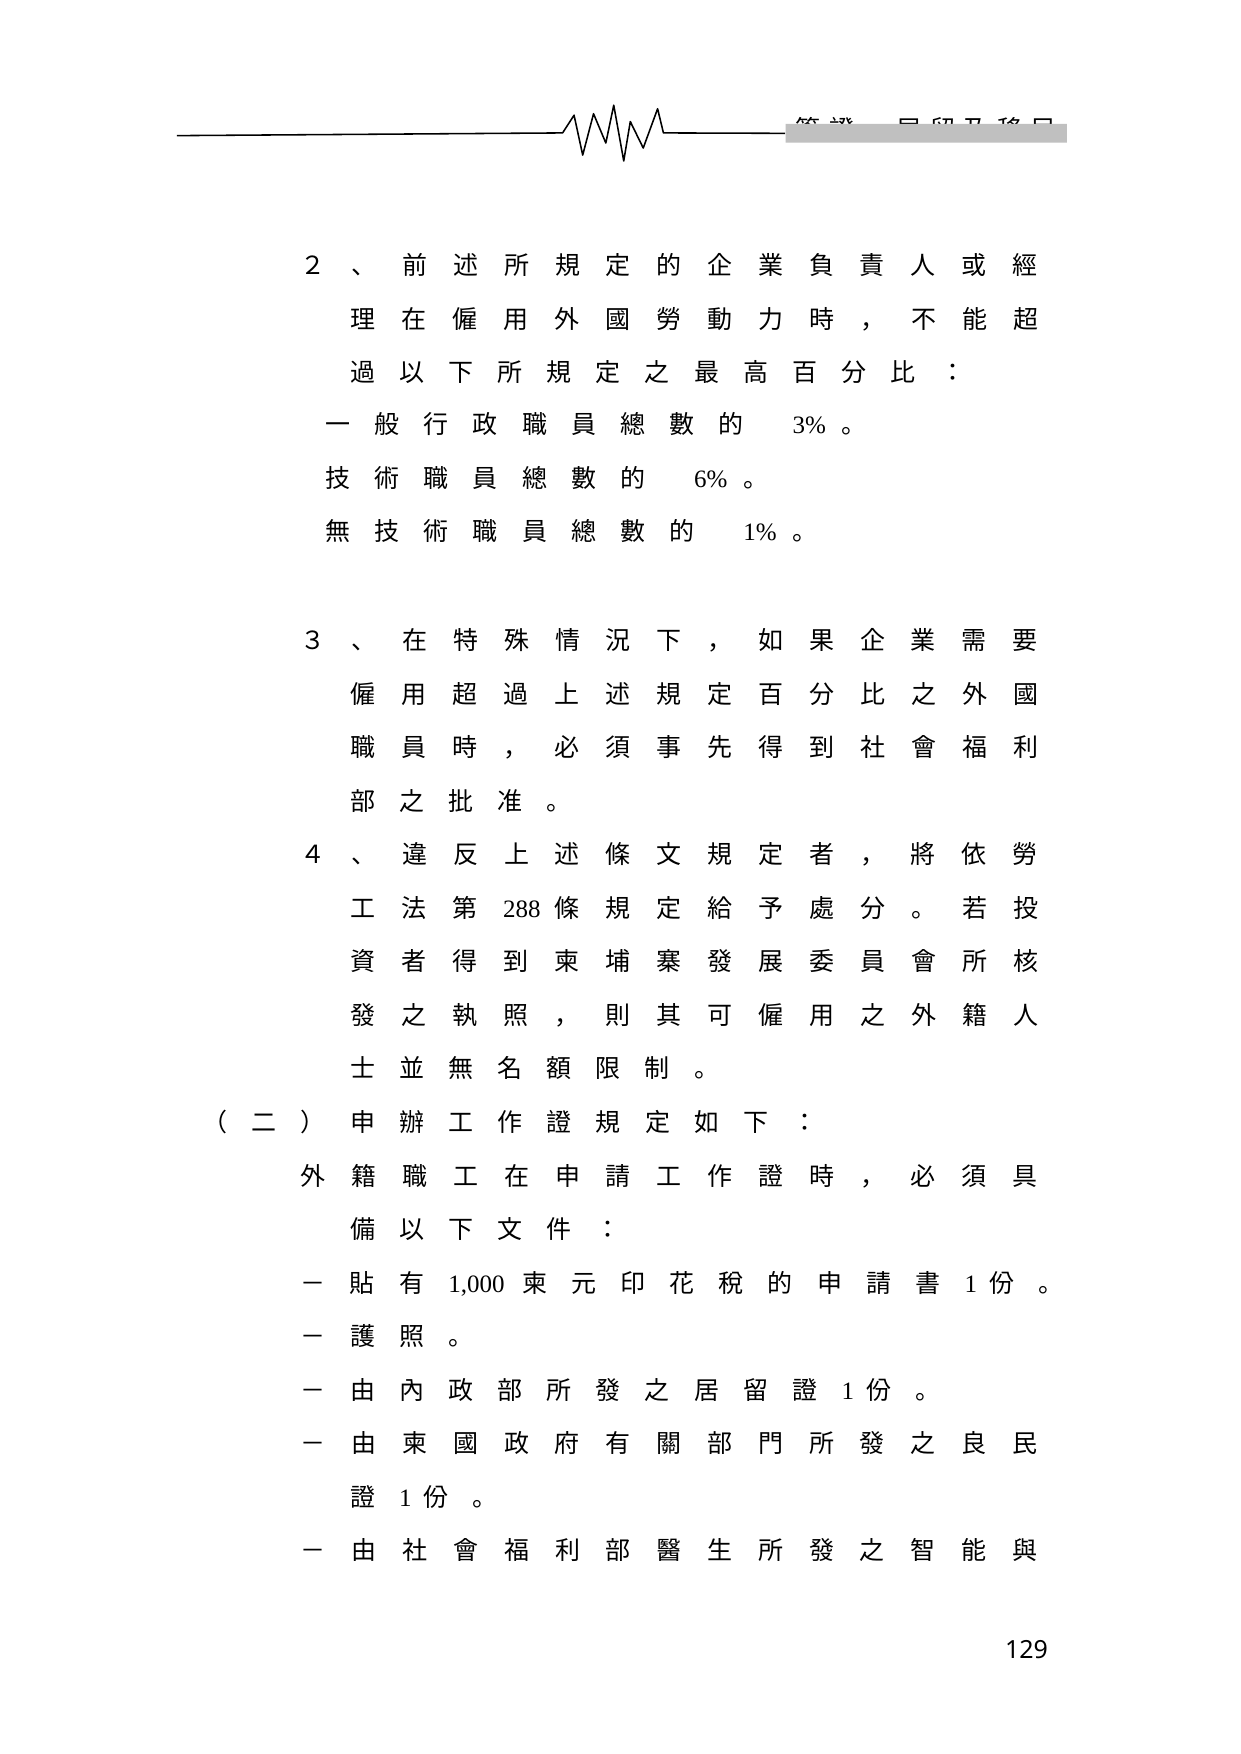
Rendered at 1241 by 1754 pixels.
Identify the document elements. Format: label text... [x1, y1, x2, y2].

text 外籍職工在申請工作證時，必須具備以下文件： [276, 1147, 1063, 1254]
text －護照。 [276, 1308, 1063, 1362]
text ３、在特殊情況下，如果企業需要僱用超過上述規定百分比之外國職員時，必須事先得到社會福利部之批准。 [276, 612, 1063, 826]
text －由社會福利部醫生所發之智能與 [276, 1522, 1063, 1576]
text －貼有1,000柬元印花稅的申請書1份。 [276, 1254, 1063, 1308]
text ４、違反上述條文規定者，將依勞工法第288條規定給予處分。若投資者得到柬埔寨發展委員會所核發之執照，則其可僱用之外籍人士並無名額限制。 [276, 826, 1063, 1094]
text －由內政部所發之居留證1份。 [276, 1362, 1063, 1415]
text 一般行政職員總數的3%。 [276, 398, 1063, 451]
text （二）申辦工作證規定如下： [202, 1094, 1063, 1147]
text ２、前述所規定的企業負責人或經理在僱用外國勞動力時，不能超過以下所規定之最高百分比： [276, 237, 1063, 398]
text 技術職員總數的6%。 [276, 451, 1063, 505]
text －由柬國政府有關部門所發之良民證1份。 [276, 1415, 1063, 1522]
text 無技術職員總數的1%。 [276, 505, 1063, 558]
